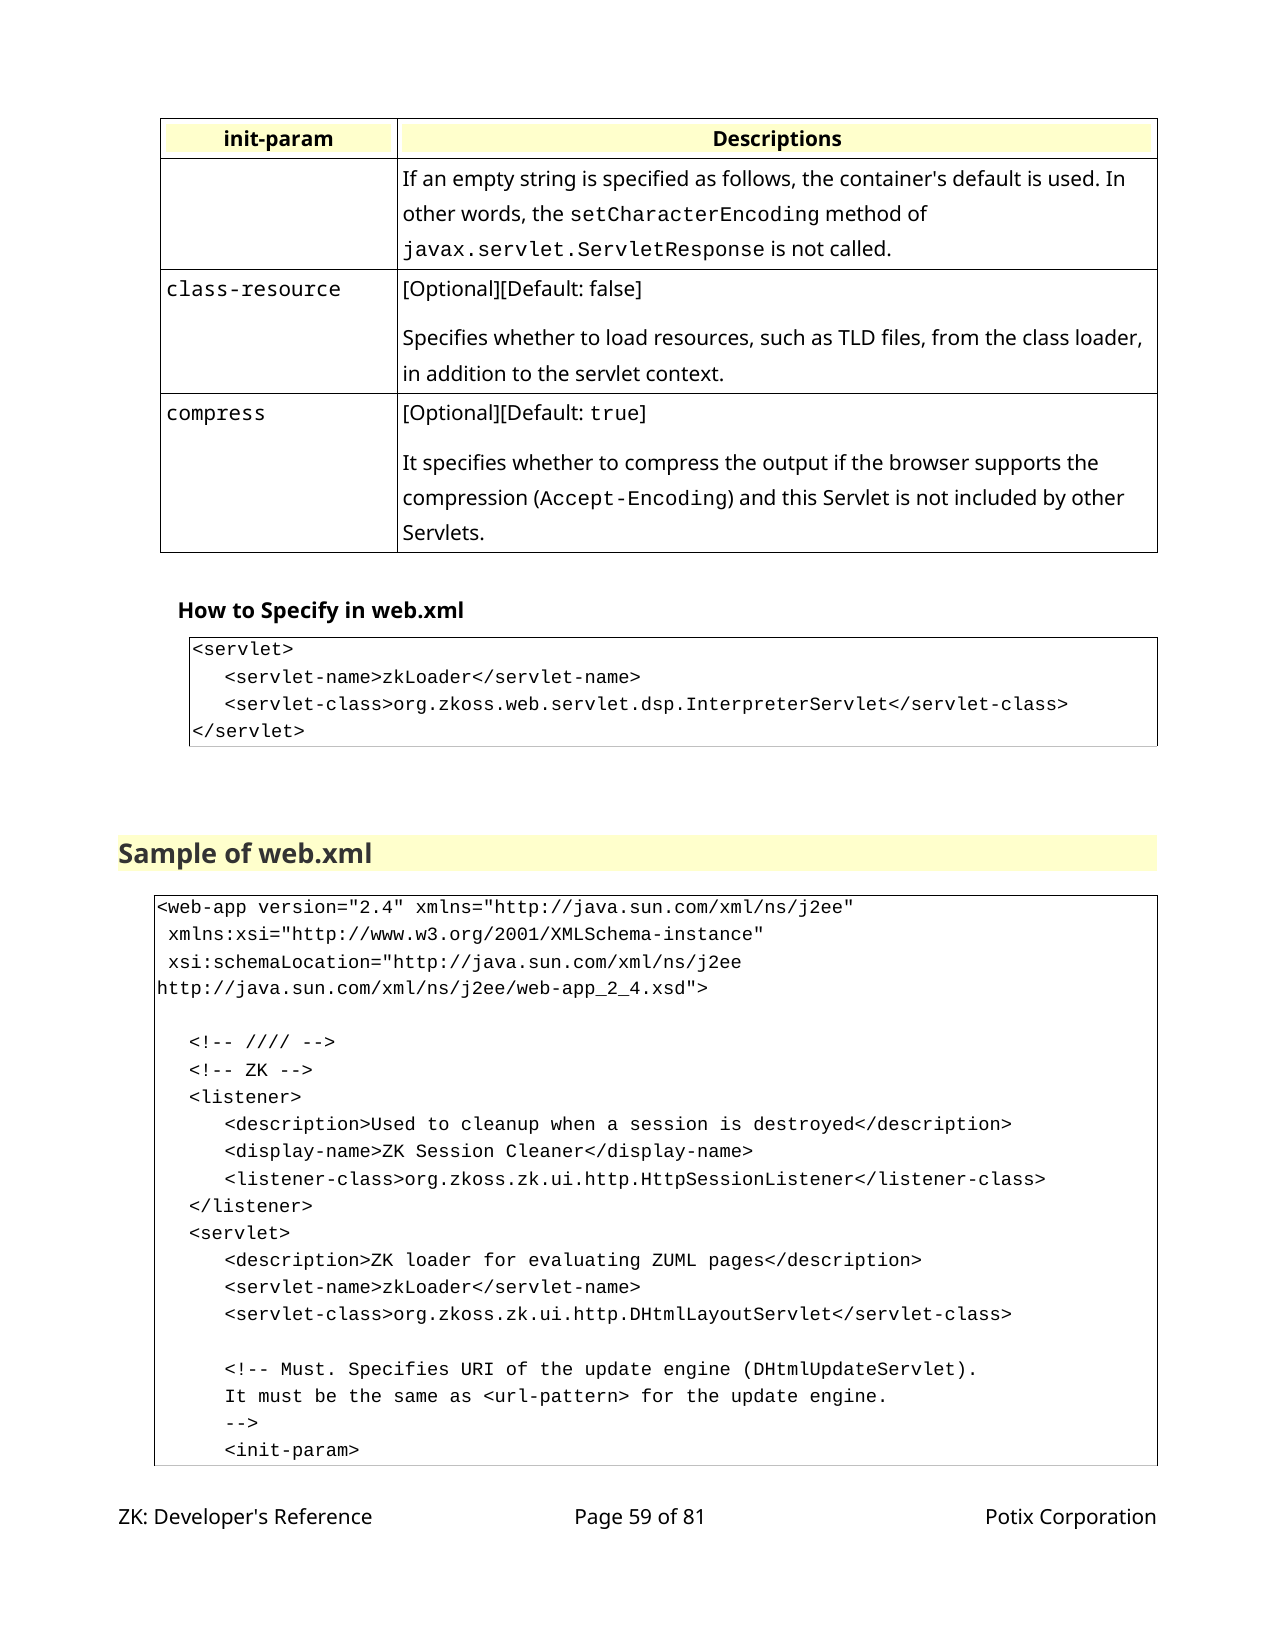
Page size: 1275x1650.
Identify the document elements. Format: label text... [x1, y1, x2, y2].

text </servlet> [190, 719, 1157, 746]
table_cell If an empty string is specified as follows, the container's default is used. In other words, the setCharacterEncoding method of javax.servlet.ServletResponse is not called. [398, 159, 1157, 269]
text --> [155, 1411, 1157, 1435]
table_header init-param [161, 119, 397, 158]
text <!-- Must. Specifies URI of the update engine (DHtmlUpdateServlet). [155, 1357, 1157, 1381]
table_cell [161, 159, 397, 269]
table_cell [Optional][Default: false] Specifies whether to load resources, such as TLD files, from the class loader, in addition to the servlet context. [398, 270, 1157, 393]
text <description>Used to cleanup when a session is destroyed</description> [155, 1112, 1157, 1136]
text <servlet-class>org.zkoss.zk.ui.http.DHtmlLayoutServlet</servlet-class> [155, 1302, 1157, 1327]
text <web-app version="2.4" xmlns="http://java.sun.com/xml/ns/j2ee" [155, 896, 1157, 919]
text </listener> [155, 1193, 1157, 1218]
text <!-- //// --> [155, 1030, 1157, 1055]
text <!-- ZK --> [155, 1058, 1157, 1082]
text xsi:schemaLocation="http://java.sun.com/xml/ns/j2ee http://java.sun.com/xml/ns/j2ee/web-app_2_4.xsd"> [155, 949, 1157, 1000]
table_header Descriptions [398, 119, 1157, 158]
table_cell class-resource [161, 270, 397, 393]
text It must be the same as <url-pattern> for the update engine. [155, 1384, 1157, 1408]
subtitle How to Specify in web.xml [177, 595, 1157, 625]
text <servlet> [190, 638, 1157, 662]
text <description>ZK loader for evaluating ZUML pages</description> [155, 1248, 1157, 1272]
text <listener-class>org.zkoss.zk.ui.http.HttpSessionListener</listener-class> [155, 1166, 1157, 1191]
text <servlet> [155, 1221, 1157, 1245]
text <listener> [155, 1085, 1157, 1109]
text xmlns:xsi="http://www.w3.org/2001/XMLSchema-instance" [155, 922, 1157, 947]
text <servlet-class>org.zkoss.web.servlet.dsp.InterpreterServlet</servlet-class> [190, 692, 1157, 716]
text <display-name>ZK Session Cleaner</display-name> [155, 1139, 1157, 1163]
table_cell [Optional][Default: true] It specifies whether to compress the output if the browser supports the compression (Accept-Encoding) and this Servlet is not included by other Servlets. [398, 394, 1157, 552]
table_cell compress [161, 394, 397, 552]
text <servlet-name>zkLoader</servlet-name> [155, 1275, 1157, 1299]
text <servlet-name>zkLoader</servlet-name> [190, 664, 1157, 689]
text <init-param> [155, 1438, 1157, 1465]
subtitle Sample of web.xml [118, 835, 1157, 871]
